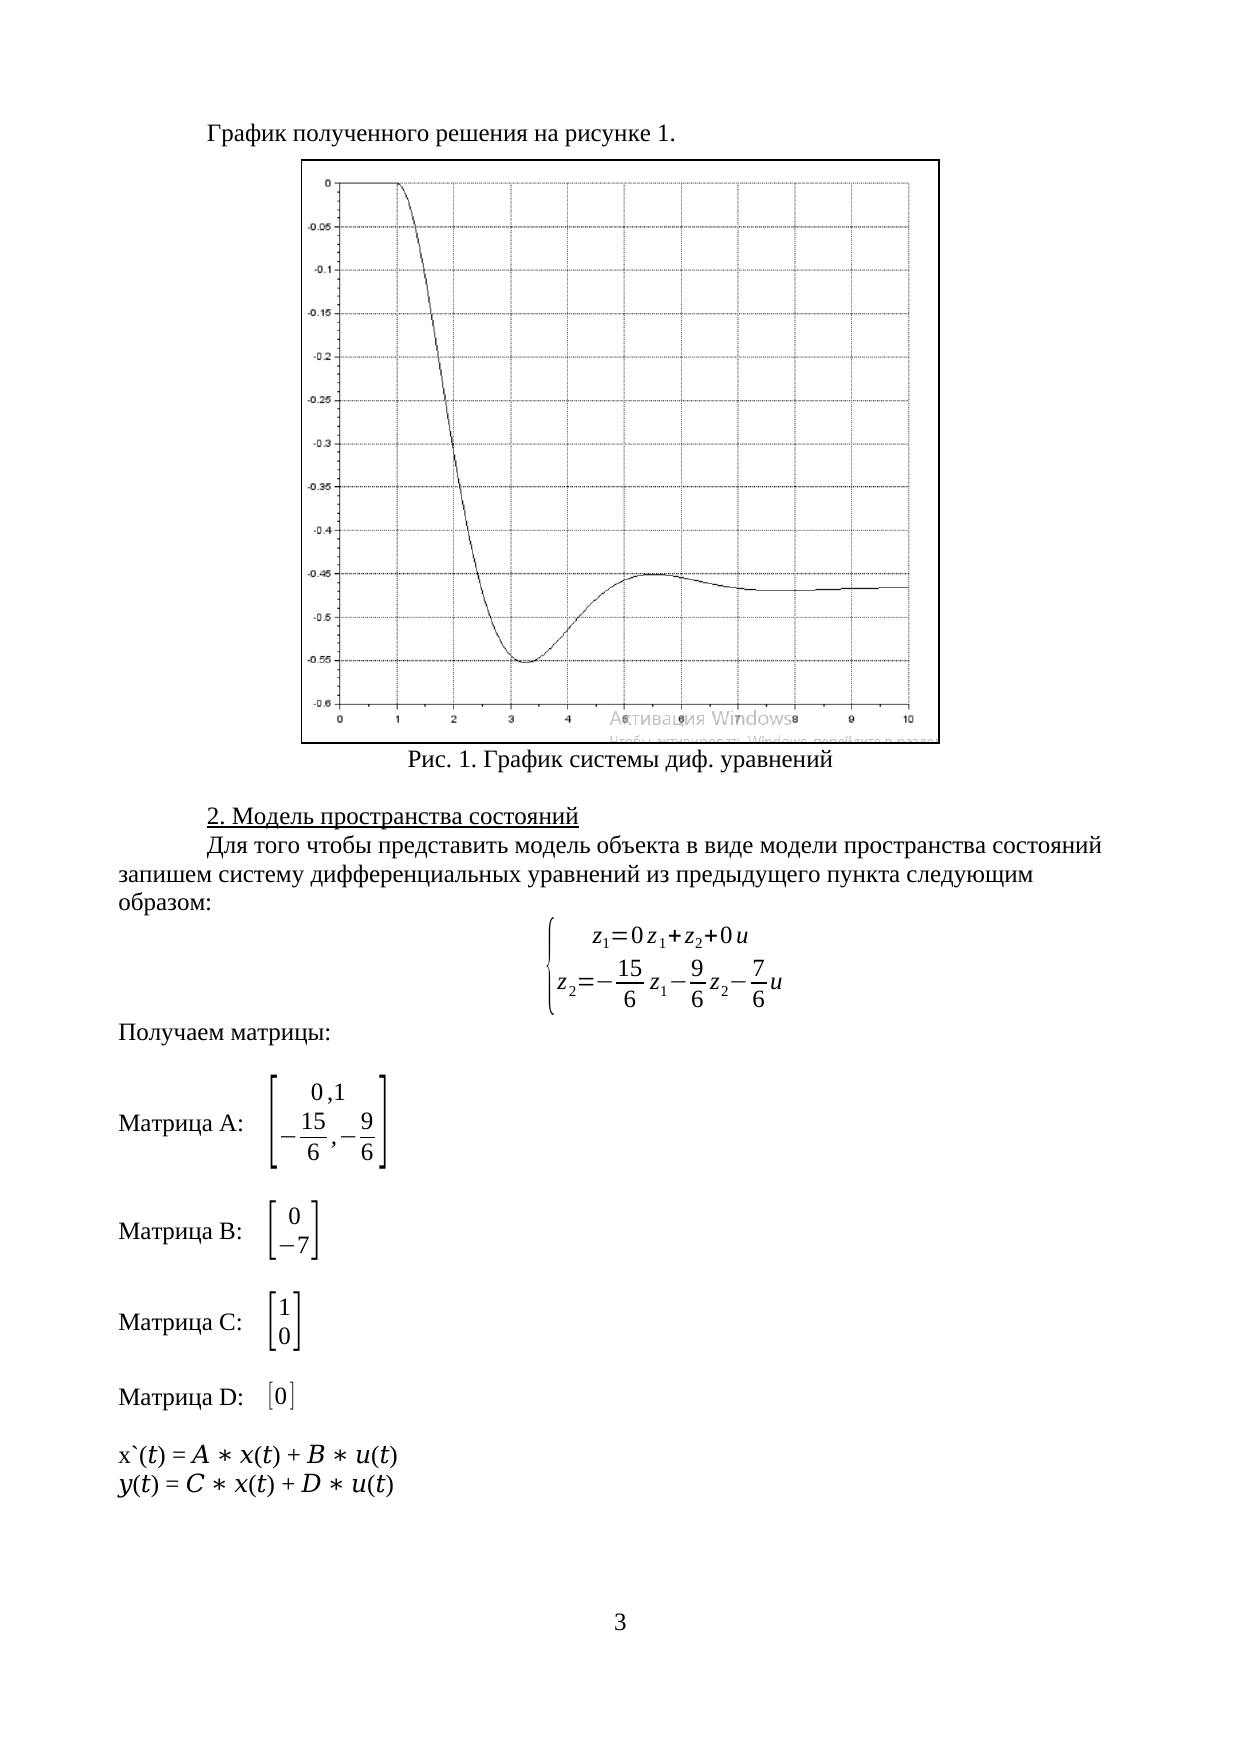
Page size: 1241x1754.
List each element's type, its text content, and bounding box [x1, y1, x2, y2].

text График полученного решения на рисунке 1. [118, 118, 1122, 147]
text 𝑦(𝑡) = 𝐶 ∗ 𝑥(𝑡) + 𝐷 ∗ 𝑢(𝑡) [118, 1469, 1122, 1498]
text Получаем матрицы: [118, 1017, 1122, 1046]
text Матрица C: [118, 1291, 1122, 1353]
text Матрица A: [118, 1074, 1122, 1171]
text Рис. 1. График системы диф. уравнений [301, 744, 940, 772]
text Для того чтобы представить модель объекта в виде модели пространства состояний запишем систему дифференциальных уравнений из предыдущего пункта следующим образом: [118, 830, 1122, 916]
text 2. Модель пространства состояний [118, 801, 1122, 830]
text Матрица B: [118, 1200, 1122, 1262]
text Матрица D: [118, 1381, 1122, 1412]
picture [302, 161, 938, 742]
text x`(𝑡) = 𝐴 ∗ 𝑥(𝑡) + 𝐵 ∗ 𝑢(𝑡) [118, 1441, 1122, 1469]
